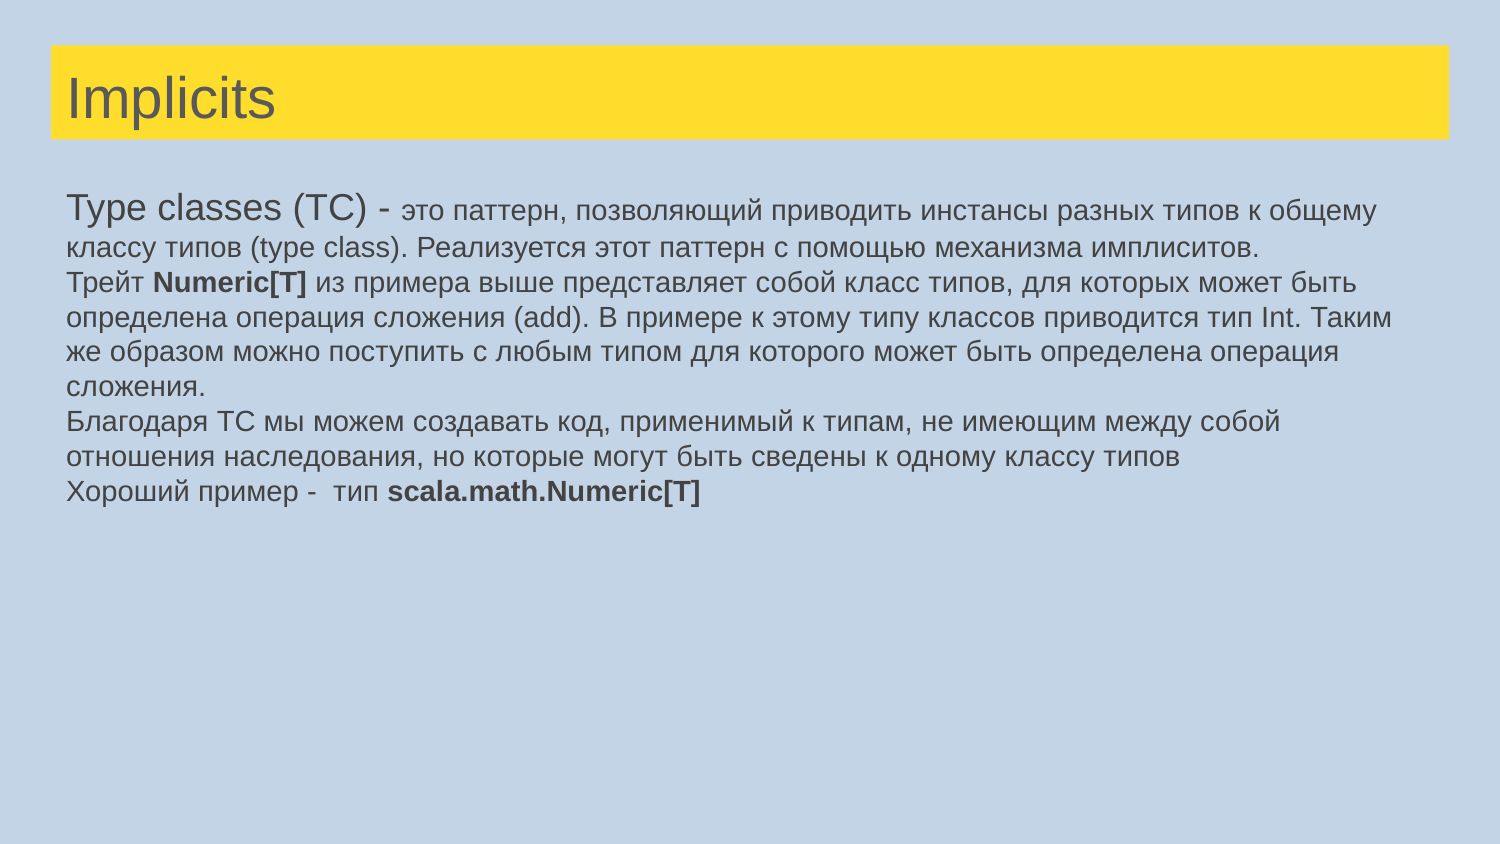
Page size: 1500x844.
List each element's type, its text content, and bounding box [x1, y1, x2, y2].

title Implicits [51, 45, 1449, 140]
text_box Type classes (TC) - это паттерн, позволяющий приводить инстансы разных типов к общему классу типов (type class). Реализуется этот паттерн с помощью механизма имплиситов. Трейт Numeric[T] из примера выше представляет собой класс типов, для которых может быть определена операция сложения (add). В примере к этому типу классов приводится тип Int. Таким же образом можно поступить с любым типом для которого может быть определена операция сложения. Благодаря TC мы можем создавать код, применимый к типам, не имеющим между собой отношения наследования, но которые могут быть сведены к одному классу типов Хороший пример - тип scala.math.Numeric[T] [51, 167, 1449, 737]
